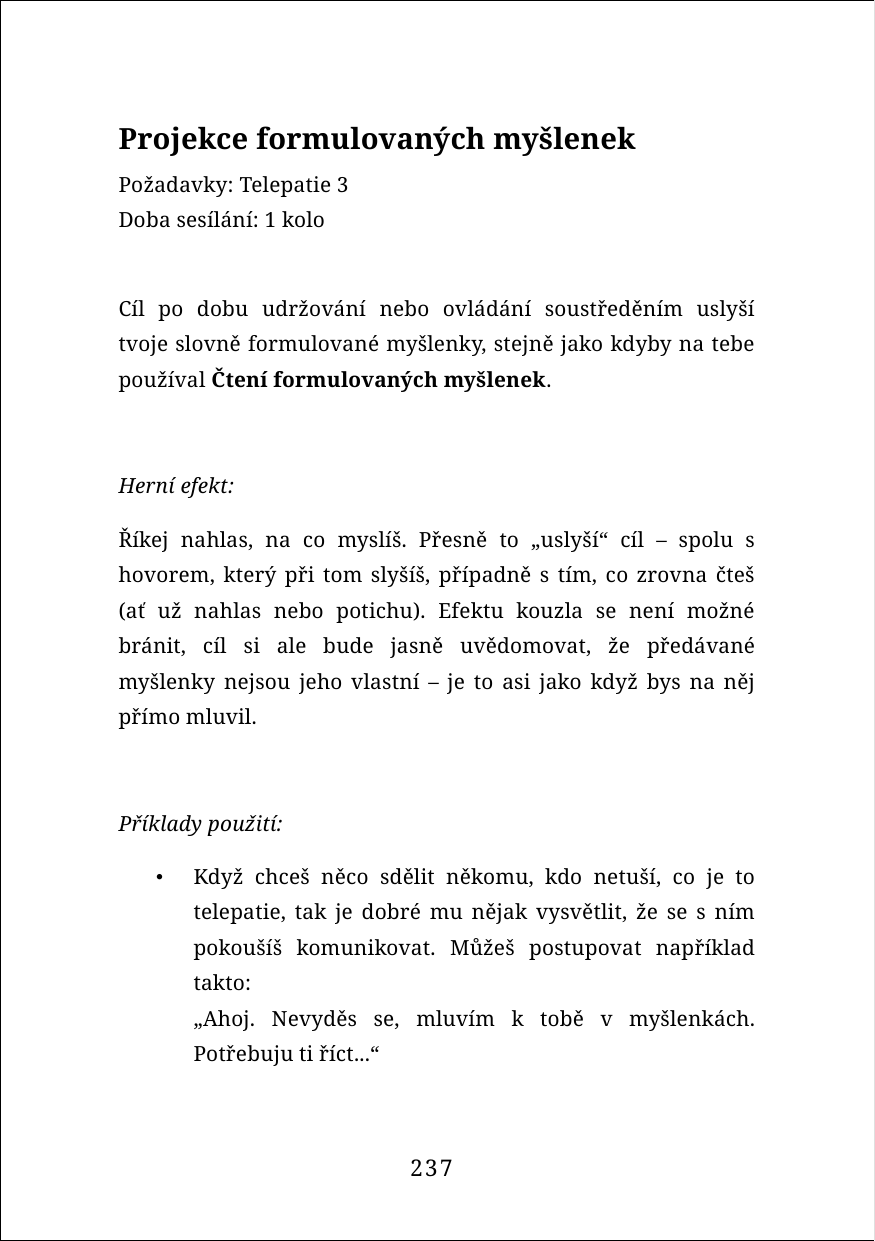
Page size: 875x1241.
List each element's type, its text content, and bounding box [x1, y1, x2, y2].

text Herní efekt: [118, 471, 756, 500]
text Příklady použití: [118, 809, 756, 837]
text Říkej nahlas, na co myslíš. Přesně to „uslyší“ cíl – spolu s hovorem, který při tom slyšíš, případně s tím, co zrovna čteš (ať už nahlas nebo potichu). Efektu kouzla se není možné bránit, cíl si ale bude jasně uvědomovat, že předávané myšlenky nejsou jeho vlastní – je to asi jako když bys na něj přímo mluvil. [118, 525, 756, 731]
list Když chceš něco sdělit někomu, kdo netuší, co je to telepatie, tak je dobré mu nějak vysvětlit, že se s ním pokoušíš komunikovat. Můžeš postupovat například takto: „Ahoj. Nevyděs se, mluvím k tobě v myšlenkách. Potřebuju ti říct...“ [156, 862, 756, 1068]
text Požadavky: Telepatie 3 Doba sesílání: 1 kolo [118, 170, 756, 269]
subtitle Projekce formulovaných myšlenek [118, 118, 756, 158]
text Cíl po dobu udržování nebo ovládání soustředěním uslyší tvoje slovně formulované myšlenky, stejně jako kdyby na tebe používal Čtení formulovaných myšlenek. [118, 294, 756, 393]
